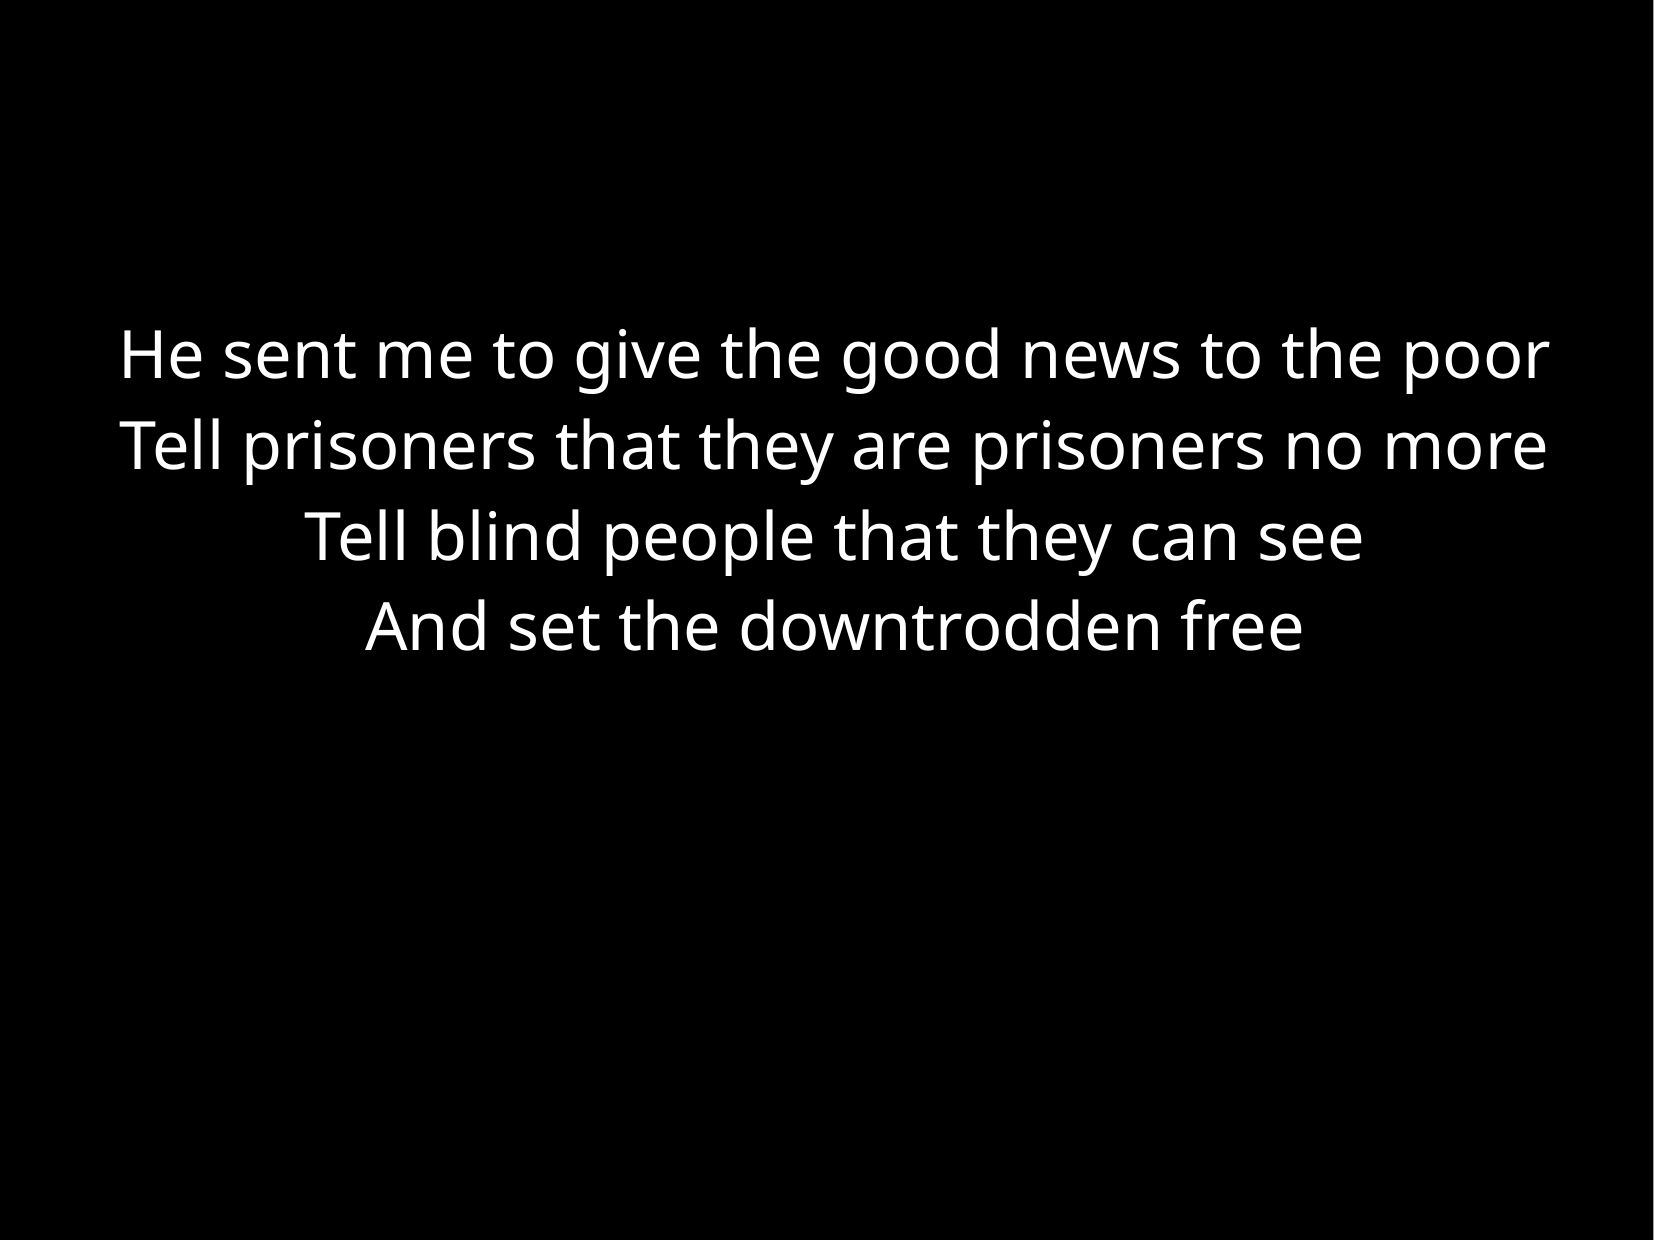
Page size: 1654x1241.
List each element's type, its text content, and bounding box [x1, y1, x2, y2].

list He sent me to give the good news to the poor Tell prisoners that they are prisoners no more Tell blind people that they can see And set the downtrodden free [0, 307, 1654, 1027]
